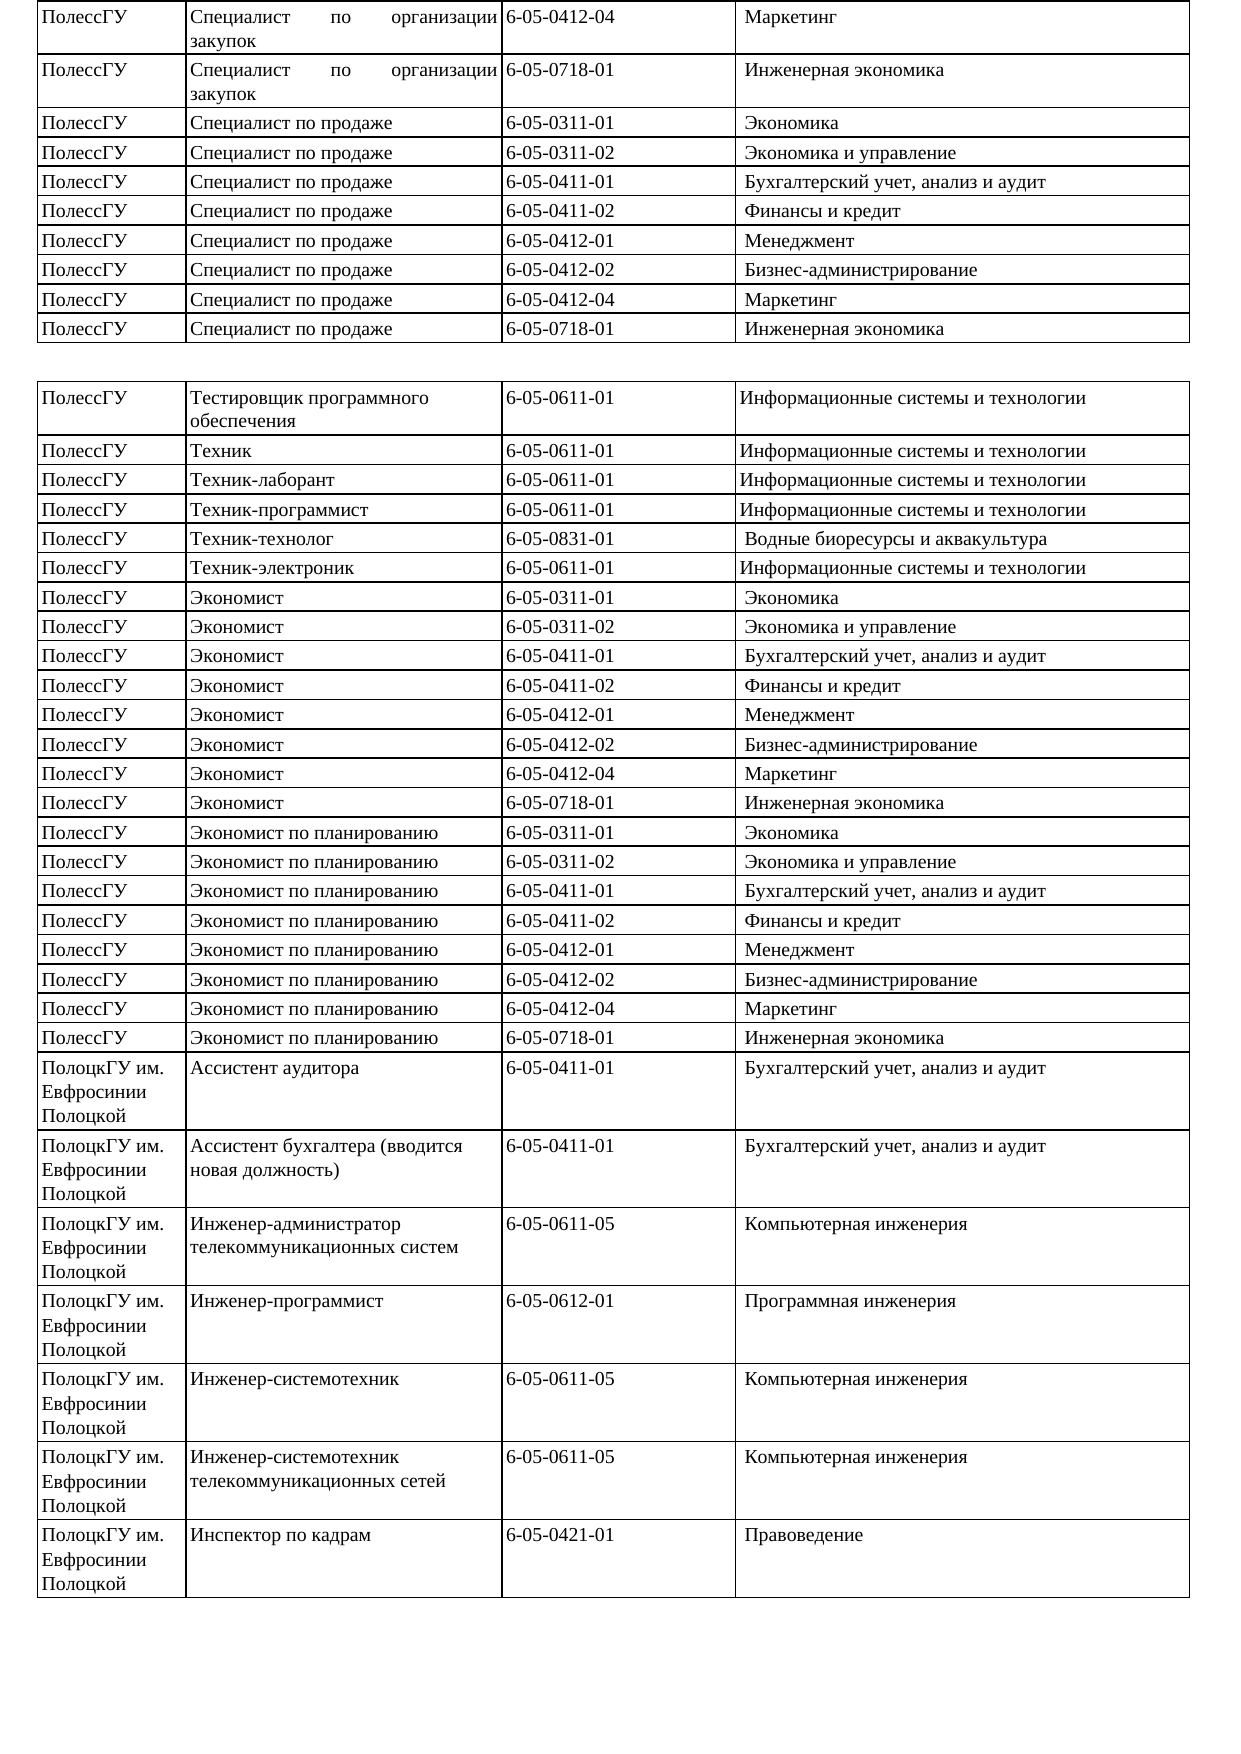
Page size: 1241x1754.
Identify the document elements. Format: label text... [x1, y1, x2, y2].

table_cell ПолессГУ [38, 2, 185, 53]
table_cell Экономика и управление [736, 847, 1189, 875]
table_cell Экономист по планированию [187, 818, 501, 845]
table_cell 6-05-0412-02 [503, 255, 735, 283]
table_cell 6-05-0718-01 [503, 1023, 735, 1051]
table_cell ПолессГУ [38, 1023, 185, 1051]
table_cell Финансы и кредит [736, 906, 1189, 933]
table_cell Экономист по планированию [187, 906, 501, 933]
table_cell Правоведение [736, 1520, 1189, 1596]
table_cell Специалист по продаже [187, 196, 501, 224]
table_cell 6-05-0411-01 [503, 1131, 735, 1207]
table_cell 6-05-0718-01 [503, 788, 735, 816]
table_cell ПолессГУ [38, 524, 185, 552]
table_cell Бухгалтерский учет, анализ и аудит [736, 167, 1189, 195]
table_header 6-05-0611-01 [503, 382, 735, 434]
table_cell Финансы и кредит [736, 671, 1189, 698]
table_cell ПолессГУ [38, 935, 185, 963]
table_cell 6-05-0421-01 [503, 1520, 735, 1596]
table_cell Маркетинг [736, 759, 1189, 787]
table_cell Ассистент бухгалтера (вводится новая должность) [187, 1131, 501, 1207]
table_cell Маркетинг [736, 2, 1189, 53]
table_cell 6-05-0612-01 [503, 1286, 735, 1363]
table_cell Менеджмент [736, 700, 1189, 728]
table_cell Техник [187, 436, 501, 463]
table_header Тестировщик программного обеспечения [187, 382, 501, 434]
table_header Информационные системы и технологии [736, 382, 1189, 434]
table_cell Информационные системы и технологии [736, 465, 1189, 493]
table_cell ПолессГУ [38, 818, 185, 845]
table_cell ПолессГУ [38, 965, 185, 992]
table_cell Экономист [187, 700, 501, 728]
table_cell Экономист [187, 759, 501, 787]
table_cell Техник-лаборант [187, 465, 501, 493]
table_cell 6-05-0411-01 [503, 641, 735, 669]
table_cell Специалист по продаже [187, 167, 501, 195]
table_cell ПолессГУ [38, 612, 185, 640]
table_cell 6-05-0411-02 [503, 906, 735, 933]
table_cell ПолессГУ [38, 700, 185, 728]
table_cell 6-05-0412-04 [503, 285, 735, 312]
table_cell 6-05-0611-01 [503, 436, 735, 463]
table_cell ПолессГУ [38, 583, 185, 610]
table_cell Инженерная экономика [736, 788, 1189, 816]
table_cell 6-05-0412-02 [503, 965, 735, 992]
table_cell 6-05-0412-01 [503, 935, 735, 963]
table_cell Инженер-системотехник [187, 1364, 501, 1441]
table_cell ПолессГУ [38, 138, 185, 165]
table_cell Бухгалтерский учет, анализ и аудит [736, 1131, 1189, 1207]
table_cell Экономист по планированию [187, 847, 501, 875]
table_cell Экономист по планированию [187, 965, 501, 992]
table_cell Экономика и управление [736, 612, 1189, 640]
table_cell Экономист [187, 671, 501, 698]
table_cell 6-05-0411-01 [503, 167, 735, 195]
table_cell 6-05-0611-01 [503, 553, 735, 581]
table_cell Водные биоресурсы и аквакультура [736, 524, 1189, 552]
table_cell ПолессГУ [38, 255, 185, 283]
table_cell 6-05-0831-01 [503, 524, 735, 552]
table_cell ПолессГУ [38, 167, 185, 195]
table_cell 6-05-0412-02 [503, 730, 735, 757]
table_cell Инженер-администратор телекоммуникационных систем [187, 1208, 501, 1285]
table_cell ПолессГУ [38, 847, 185, 875]
table_cell Специалист по продаже [187, 285, 501, 312]
table_cell 6-05-0311-02 [503, 612, 735, 640]
table_cell 6-05-0412-01 [503, 700, 735, 728]
table_cell ПолессГУ [38, 994, 185, 1022]
table_cell Компьютерная инженерия [736, 1442, 1189, 1518]
table_cell Маркетинг [736, 285, 1189, 312]
table_cell ПолессГУ [38, 553, 185, 581]
table_cell ПолессГУ [38, 641, 185, 669]
table_cell 6-05-0718-01 [503, 55, 735, 107]
table_cell 6-05-0311-01 [503, 583, 735, 610]
table_cell 6-05-0311-01 [503, 108, 735, 136]
table_cell Бизнес-администрирование [736, 730, 1189, 757]
table_cell Информационные системы и технологии [736, 553, 1189, 581]
table_cell Специалист по продаже [187, 314, 501, 342]
table_cell ПолессГУ [38, 906, 185, 933]
table_cell Бухгалтерский учет, анализ и аудит [736, 641, 1189, 669]
table_cell Экономист [187, 641, 501, 669]
table_cell Экономика и управление [736, 138, 1189, 165]
table_cell Специалист по организации закупок [187, 2, 501, 53]
table_cell Инженерная экономика [736, 55, 1189, 107]
table_cell Информационные системы и технологии [736, 495, 1189, 522]
table_cell ПолессГУ [38, 730, 185, 757]
table_cell 6-05-0611-05 [503, 1208, 735, 1285]
table_cell 6-05-0411-02 [503, 196, 735, 224]
table_cell ПолоцкГУ им. Евфросинии Полоцкой [38, 1520, 185, 1596]
table_cell ПолессГУ [38, 876, 185, 904]
table_header ПолессГУ [38, 382, 185, 434]
table_cell ПолессГУ [38, 436, 185, 463]
table_cell 6-05-0412-04 [503, 759, 735, 787]
table_cell ПолессГУ [38, 671, 185, 698]
table_cell ПолессГУ [38, 226, 185, 253]
table_cell Информационные системы и технологии [736, 436, 1189, 463]
table_cell Экономист [187, 612, 501, 640]
table_cell ПолессГУ [38, 196, 185, 224]
table_cell ПолоцкГУ им. Евфросинии Полоцкой [38, 1286, 185, 1363]
table_cell ПолессГУ [38, 108, 185, 136]
table_cell 6-05-0718-01 [503, 314, 735, 342]
table_cell Бизнес-администрирование [736, 965, 1189, 992]
table_cell 6-05-0311-02 [503, 138, 735, 165]
table_cell Экономика [736, 108, 1189, 136]
table_cell Экономист [187, 583, 501, 610]
table_cell 6-05-0412-04 [503, 2, 735, 53]
table_cell 6-05-0411-01 [503, 876, 735, 904]
table_cell Компьютерная инженерия [736, 1364, 1189, 1441]
table_cell Специалист по организации закупок [187, 55, 501, 107]
table_cell 6-05-0311-01 [503, 818, 735, 845]
table_cell Техник-программист [187, 495, 501, 522]
table_cell Экономика [736, 818, 1189, 845]
table_cell Специалист по продаже [187, 108, 501, 136]
table_cell ПолессГУ [38, 788, 185, 816]
table_cell 6-05-0311-02 [503, 847, 735, 875]
table_cell 6-05-0411-01 [503, 1053, 735, 1129]
table_cell Ассистент аудитора [187, 1053, 501, 1129]
table_cell Специалист по продаже [187, 226, 501, 253]
table_cell 6-05-0411-02 [503, 671, 735, 698]
table_cell 6-05-0611-05 [503, 1442, 735, 1518]
table_cell Бухгалтерский учет, анализ и аудит [736, 876, 1189, 904]
table_cell Экономист по планированию [187, 1023, 501, 1051]
table_cell ПолоцкГУ им. Евфросинии Полоцкой [38, 1053, 185, 1129]
table_cell Экономика [736, 583, 1189, 610]
table_cell Специалист по продаже [187, 255, 501, 283]
table_cell Экономист [187, 730, 501, 757]
table_cell ПолессГУ [38, 314, 185, 342]
table_cell Менеджмент [736, 226, 1189, 253]
table_cell 6-05-0611-01 [503, 465, 735, 493]
table_cell Менеджмент [736, 935, 1189, 963]
table_cell Инженер-системотехник телекоммуникационных сетей [187, 1442, 501, 1518]
table_cell Экономист по планированию [187, 935, 501, 963]
table_cell Техник-технолог [187, 524, 501, 552]
table_cell Программная инженерия [736, 1286, 1189, 1363]
table_cell 6-05-0412-01 [503, 226, 735, 253]
table_cell Экономист по планированию [187, 994, 501, 1022]
table_cell Инженерная экономика [736, 314, 1189, 342]
table_cell Инженер-программист [187, 1286, 501, 1363]
table_cell Экономист [187, 788, 501, 816]
table_cell ПолессГУ [38, 465, 185, 493]
table_cell ПолоцкГУ им. Евфросинии Полоцкой [38, 1442, 185, 1518]
table_cell ПолоцкГУ им. Евфросинии Полоцкой [38, 1364, 185, 1441]
table_cell Инженерная экономика [736, 1023, 1189, 1051]
table_cell Маркетинг [736, 994, 1189, 1022]
table_cell Финансы и кредит [736, 196, 1189, 224]
table_cell ПолоцкГУ им. Евфросинии Полоцкой [38, 1131, 185, 1207]
table_cell Бизнес-администрирование [736, 255, 1189, 283]
table_cell ПолессГУ [38, 495, 185, 522]
table_cell Инспектор по кадрам [187, 1520, 501, 1596]
table_cell Техник-электроник [187, 553, 501, 581]
table_cell ПолессГУ [38, 55, 185, 107]
table_cell Специалист по продаже [187, 138, 501, 165]
table_cell 6-05-0611-05 [503, 1364, 735, 1441]
table_cell Экономист по планированию [187, 876, 501, 904]
table_cell ПолессГУ [38, 285, 185, 312]
table_cell 6-05-0412-04 [503, 994, 735, 1022]
table_cell ПолессГУ [38, 759, 185, 787]
table_cell Компьютерная инженерия [736, 1208, 1189, 1285]
table_cell 6-05-0611-01 [503, 495, 735, 522]
table_cell Бухгалтерский учет, анализ и аудит [736, 1053, 1189, 1129]
table_cell ПолоцкГУ им. Евфросинии Полоцкой [38, 1208, 185, 1285]
